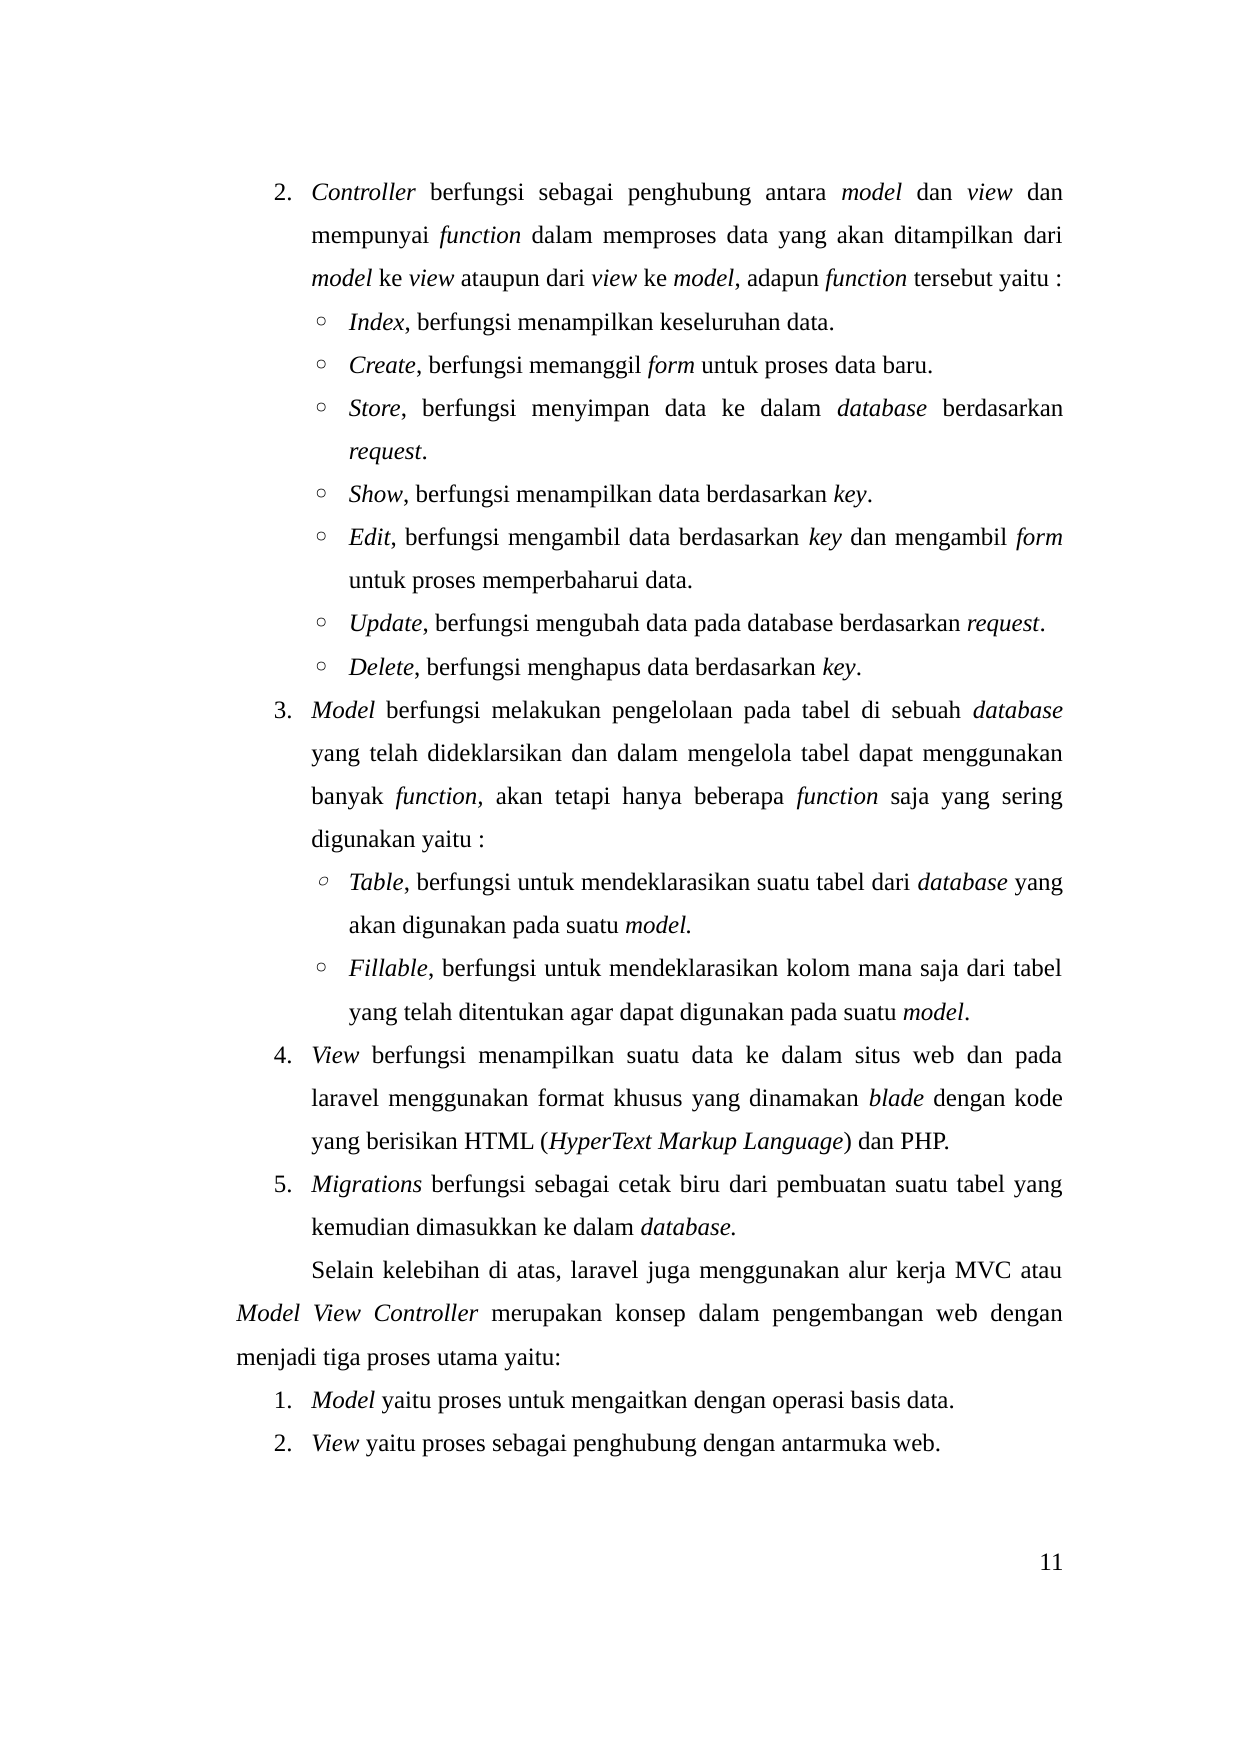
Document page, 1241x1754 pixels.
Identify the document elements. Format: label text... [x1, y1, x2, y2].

list Controller berfungsi sebagai penghubung antara model dan view dan mempunyai function dalam memproses data yang akan ditampilkan dari model ke view ataupun dari view ke model, adapun function tersebut yaitu : [274, 177, 1063, 292]
list View yaitu proses sebagai penghubung dengan antarmuka web. [274, 1428, 1063, 1457]
text Selain kelebihan di atas, laravel juga menggunakan alur kerja MVC atau Model View Controller merupakan konsep dalam pengembangan web dengan menjadi tiga proses utama yaitu: [236, 1255, 1063, 1370]
list View berfungsi menampilkan suatu data ke dalam situs web dan pada laravel menggunakan format khusus yang dinamakan blade dengan kode yang berisikan HTML (HyperText Markup Language) dan PHP. [274, 1040, 1063, 1155]
list Create, berfungsi memanggil form untuk proses data baru. [311, 350, 1063, 378]
list Delete, berfungsi menghapus data berdasarkan key. [311, 652, 1063, 680]
list Migrations berfungsi sebagai cetak biru dari pembuatan suatu tabel yang kemudian dimasukkan ke dalam database. [274, 1169, 1063, 1241]
list Model berfungsi melakukan pengelolaan pada tabel di sebuah database yang telah dideklarsikan dan dalam mengelola tabel dapat menggunakan banyak function, akan tetapi hanya beberapa function saja yang sering digunakan yaitu : [274, 695, 1063, 853]
list Edit, berfungsi mengambil data berdasarkan key dan mengambil form untuk proses memperbaharui data. [311, 522, 1063, 594]
list Store, berfungsi menyimpan data ke dalam database berdasarkan request. [311, 393, 1063, 465]
list Table, berfungsi untuk mendeklarasikan suatu tabel dari database yang akan digunakan pada suatu model. [311, 867, 1063, 939]
list Fillable, berfungsi untuk mendeklarasikan kolom mana saja dari tabel yang telah ditentukan agar dapat digunakan pada suatu model. [311, 953, 1063, 1025]
list Index, berfungsi menampilkan keseluruhan data. [311, 307, 1063, 335]
list Show, berfungsi menampilkan data berdasarkan key. [311, 479, 1063, 508]
list Model yaitu proses untuk mengaitkan dengan operasi basis data. [274, 1385, 1063, 1413]
list Update, berfungsi mengubah data pada database berdasarkan request. [311, 608, 1063, 637]
